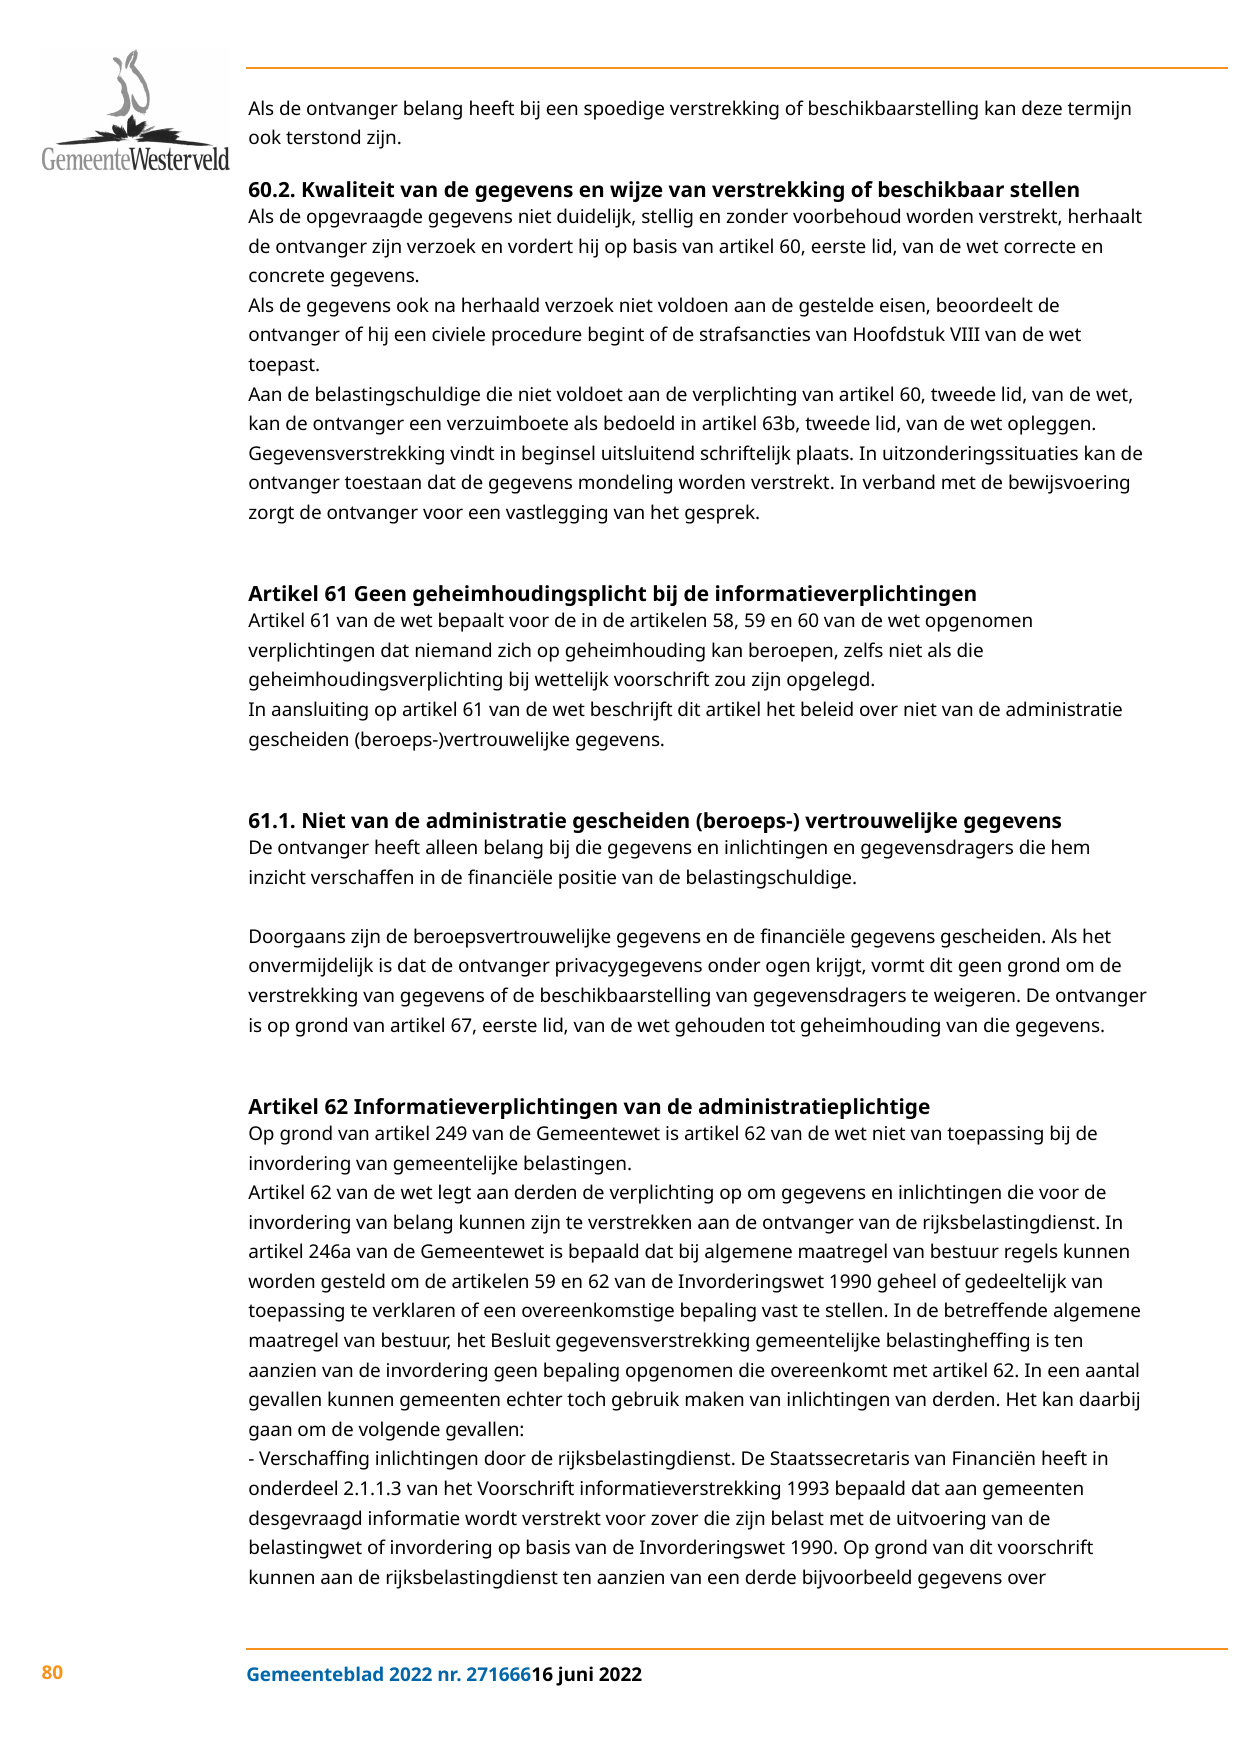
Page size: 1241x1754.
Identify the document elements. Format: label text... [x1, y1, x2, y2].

text Artikel 62 Informatieverplichtingen van de administratieplichtige [248, 1092, 1152, 1120]
text Artikel 61 van de wet bepaalt voor de in de artikelen 58, 59 en 60 van de wet opgenomen verplichtingen dat niemand zich op geheimhouding kan beroepen, zelfs niet als die geheimhoudingsverplichting bij wettelijk voorschrift zou zijn opgelegd. [248, 607, 1152, 692]
text De ontvanger heeft alleen belang bij die gegevens en inlichtingen en gegevensdragers die hem inzicht verschaffen in de financiële positie van de belastingschuldige. [248, 834, 1152, 889]
text Als de ontvanger belang heeft bij een spoedige verstrekking of beschikbaarstelling kan deze termijn ook terstond zijn. [248, 95, 1152, 150]
text Op grond van artikel 249 van de Gemeentewet is artikel 62 van de wet niet van toepassing bij de invordering van gemeentelijke belastingen. [248, 1120, 1152, 1176]
text - Verschaffing inlichtingen door de rijksbelastingdienst. De Staatssecretaris van Financiën heeft in onderdeel 2.1.1.3 van het Voorschrift informatieverstrekking 1993 bepaald dat aan gemeenten desgevraagd informatie wordt verstrekt voor zover die zijn belast met de uitvoering van de belastingwet of invordering op basis van de Invorderingswet 1990. Op grond van dit voorschrift kunnen aan de rijksbelastingdienst ten aanzien van een derde bijvoorbeeld gegevens over [248, 1446, 1152, 1590]
text Artikel 61 Geen geheimhoudingsplicht bij de informatieverplichtingen [248, 579, 1152, 607]
text In aansluiting op artikel 61 van de wet beschrijft dit artikel het beleid over niet van de administratie gescheiden (beroeps-)vertrouwelijke gegevens. [248, 696, 1152, 752]
text Doorgaans zijn de beroepsvertrouwelijke gegevens en de financiële gegevens gescheiden. Als het onvermijdelijk is dat de ontvanger privacygegevens onder ogen krijgt, vormt dit geen grond om de verstrekking van gegevens of de beschikbaarstelling van gegevensdragers te weigeren. De ontvanger is op grond van artikel 67, eerste lid, van de wet gehouden tot geheimhouding van die gegevens. [248, 923, 1152, 1037]
text Als de gegevens ook na herhaald verzoek niet voldoen aan de gestelde eisen, beoordeelt de ontvanger of hij een civiele procedure begint of de strafsancties van Hoofdstuk VIII van de wet toepast. [248, 292, 1152, 377]
text Gegevensverstrekking vindt in beginsel uitsluitend schriftelijk plaats. In uitzonderingssituaties kan de ontvanger toestaan dat de gegevens mondeling worden verstrekt. In verband met de bewijsvoering zorgt de ontvanger voor een vastlegging van het gesprek. [248, 440, 1152, 525]
text 60.2. Kwaliteit van de gegevens en wijze van verstrekking of beschikbaar stellen [248, 175, 1152, 203]
picture [41, 47, 231, 172]
text 61.1. Niet van de administratie gescheiden (beroeps-) vertrouwelijke gegevens [248, 806, 1152, 834]
text Als de opgevraagde gegevens niet duidelijk, stellig en zonder voorbehoud worden verstrekt, herhaalt de ontvanger zijn verzoek en vordert hij op basis van artikel 60, eerste lid, van de wet correcte en concrete gegevens. [248, 203, 1152, 288]
text Artikel 62 van de wet legt aan derden de verplichting op om gegevens en inlichtingen die voor de invordering van belang kunnen zijn te verstrekken aan de ontvanger van de rijksbelastingdienst. In artikel 246a van de Gemeentewet is bepaald dat bij algemene maatregel van bestuur regels kunnen worden gesteld om de artikelen 59 en 62 van de Invorderingswet 1990 geheel of gedeeltelijk van toepassing te verklaren of een overeenkomstige bepaling vast te stellen. In de betreffende algemene maatregel van bestuur, het Besluit gegevensverstrekking gemeentelijke belastingheffing is ten aanzien van de invordering geen bepaling opgenomen die overeenkomt met artikel 62. In een aantal gevallen kunnen gemeenten echter toch gebruik maken van inlichtingen van derden. Het kan daarbij gaan om de volgende gevallen: [248, 1179, 1152, 1442]
text Aan de belastingschuldige die niet voldoet aan de verplichting van artikel 60, tweede lid, van de wet, kan de ontvanger een verzuimboete als bedoeld in artikel 63b, tweede lid, van de wet opleggen. [248, 381, 1152, 436]
